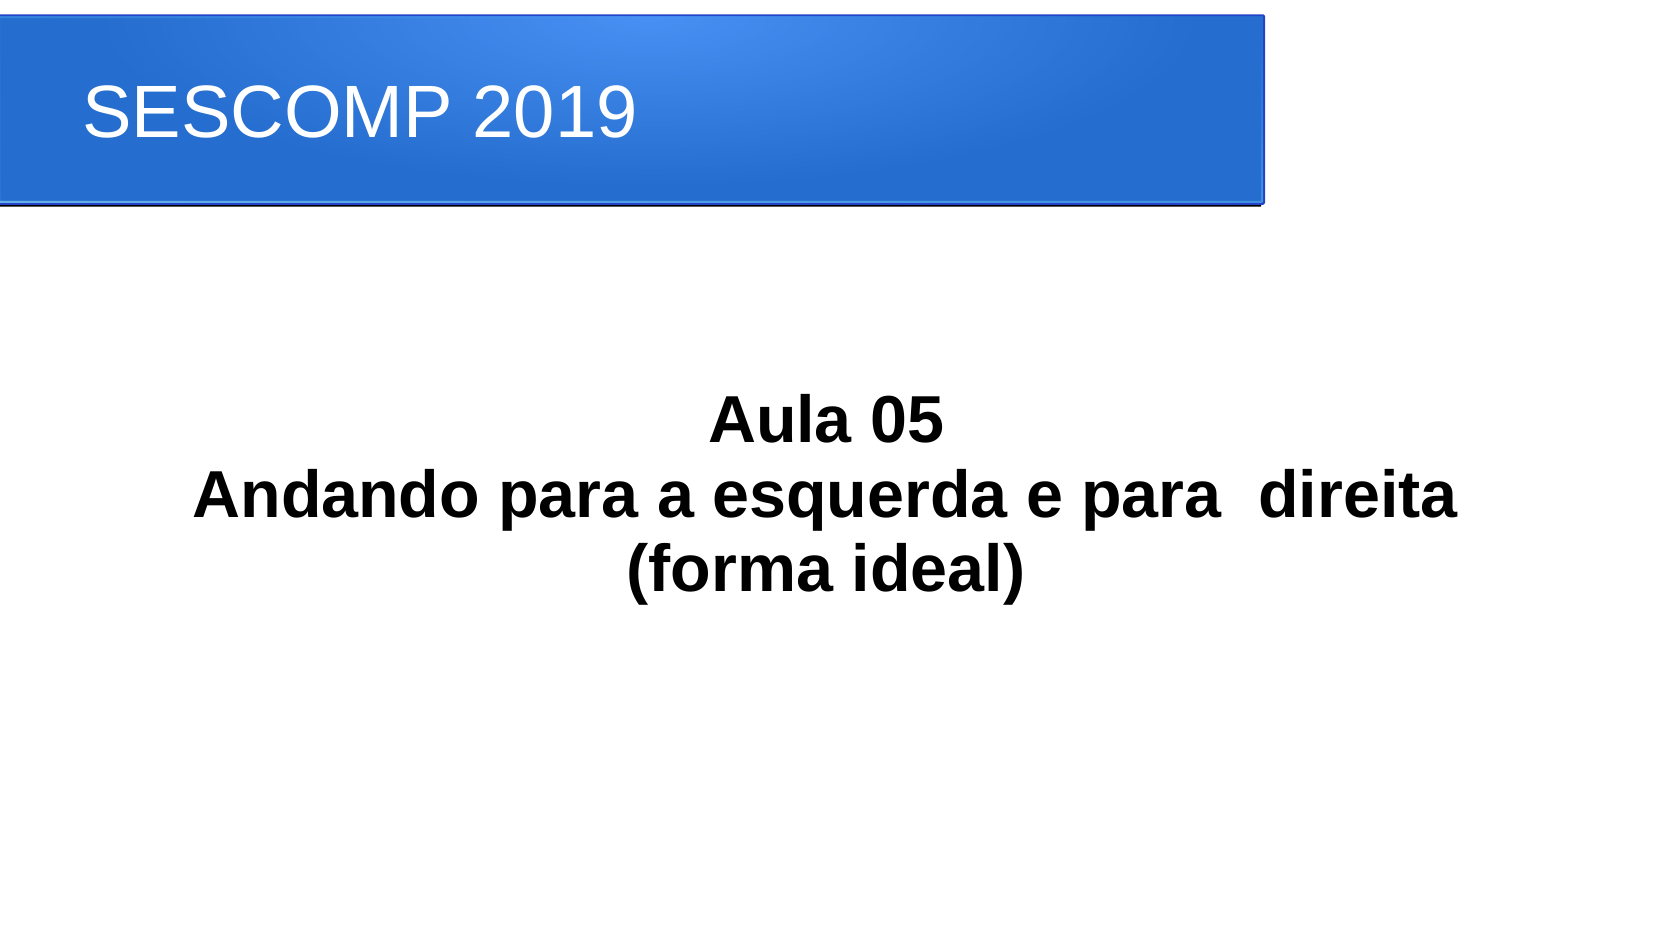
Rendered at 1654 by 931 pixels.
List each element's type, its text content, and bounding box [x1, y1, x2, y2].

title SESCOMP 2019 [82, 35, 1234, 189]
subtitle Aula 05 Andando para a esquerda e para direita (forma ideal) [82, 224, 1571, 764]
